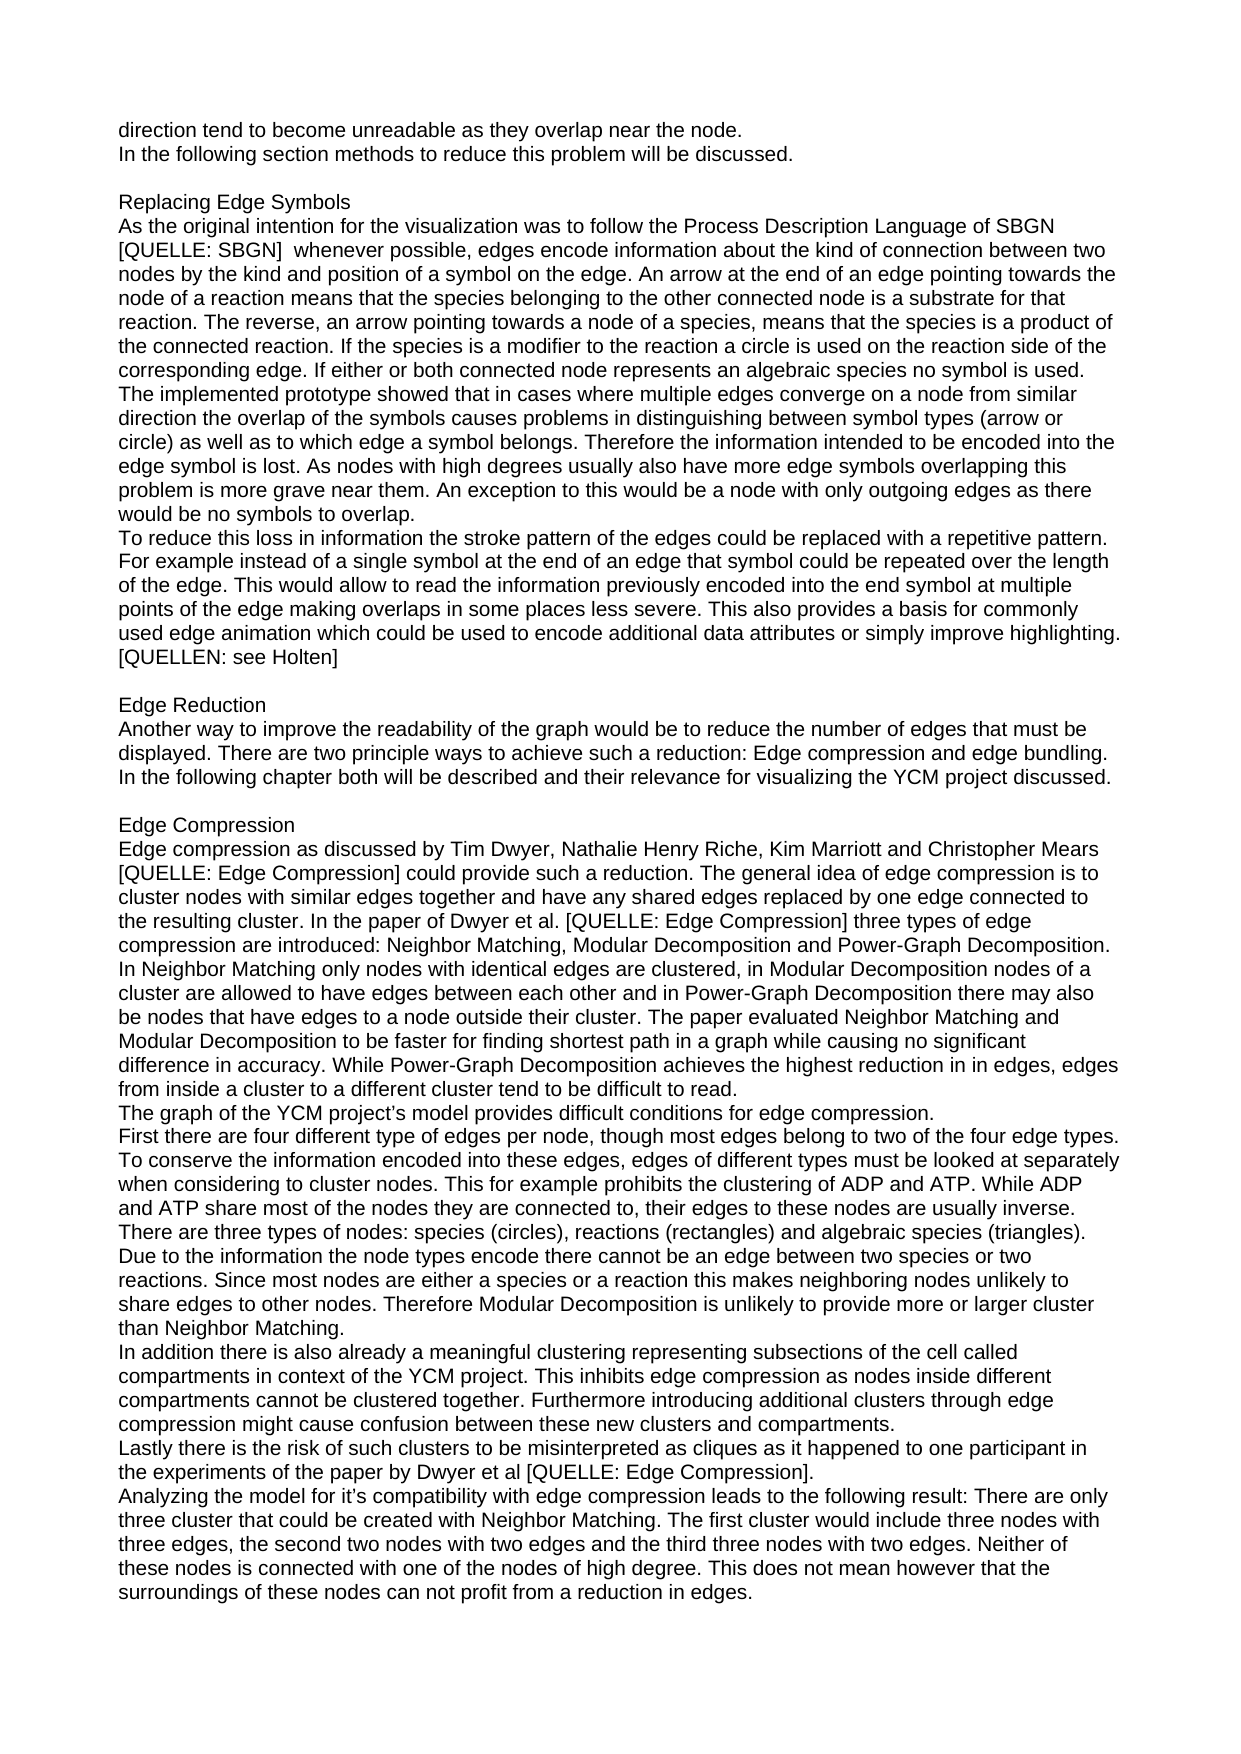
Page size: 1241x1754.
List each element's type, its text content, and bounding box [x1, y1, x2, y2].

text As the original intention for the visualization was to follow the Process Description Language of SBGN [QUELLE: SBGN] whenever possible, edges encode information about the kind of connection between two nodes by the kind and position of a symbol on the edge. An arrow at the end of an edge pointing towards the node of a reaction means that the species belonging to the other connected node is a substrate for that reaction. The reverse, an arrow pointing towards a node of a species, means that the species is a product of the connected reaction. If the species is a modifier to the reaction a circle is used on the reaction side of the corresponding edge. If either or both connected node represents an algebraic species no symbol is used. [118, 214, 1122, 382]
text The graph of the YCM project’s model provides difficult conditions for edge compression. [118, 1100, 1122, 1124]
text Analyzing the model for it’s compatibility with edge compression leads to the following result: There are only three cluster that could be created with Neighbor Matching. The first cluster would include three nodes with three edges, the second two nodes with two edges and the third three nodes with two edges. Neither of these nodes is connected with one of the nodes of high degree. This does not mean however that the surroundings of these nodes can not profit from a reduction in edges. [118, 1484, 1122, 1603]
text Another way to improve the readability of the graph would be to reduce the number of edges that must be displayed. There are two principle ways to achieve such a reduction: Edge compression and edge bundling. In the following chapter both will be described and their relevance for visualizing the YCM project discussed. [118, 717, 1122, 789]
text Edge compression as discussed by Tim Dwyer, Nathalie Henry Riche, Kim Marriott and Christopher Mears [QUELLE: Edge Compression] could provide such a reduction. The general idea of edge compression is to cluster nodes with similar edges together and have any shared edges replaced by one edge connected to the resulting cluster. In the paper of Dwyer et al. [QUELLE: Edge Compression] three types of edge compression are introduced: Neighbor Matching, Modular Decomposition and Power-Graph Decomposition. In Neighbor Matching only nodes with identical edges are clustered, in Modular Decomposition nodes of a cluster are allowed to have edges between each other and in Power-Graph Decomposition there may also be nodes that have edges to a node outside their cluster. The paper evaluated Neighbor Matching and Modular Decomposition to be faster for finding shortest path in a graph while causing no significant difference in accuracy. While Power-Graph Decomposition achieves the highest reduction in in edges, edges from inside a cluster to a different cluster tend to be difficult to read. [118, 837, 1122, 1100]
text In addition there is also already a meaningful clustering representing subsections of the cell called compartments in context of the YCM project. This inhibits edge compression as nodes inside different compartments cannot be clustered together. Furthermore introducing additional clusters through edge compression might cause confusion between these new clusters and compartments. [118, 1340, 1122, 1436]
text There are three types of nodes: species (circles), reactions (rectangles) and algebraic species (triangles). Due to the information the node types encode there cannot be an edge between two species or two reactions. Since most nodes are either a species or a reaction this makes neighboring nodes unlikely to share edges to other nodes. Therefore Modular Decomposition is unlikely to provide more or larger cluster than Neighbor Matching. [118, 1220, 1122, 1340]
text First there are four different type of edges per node, though most edges belong to two of the four edge types. To conserve the information encoded into these edges, edges of different types must be looked at separately when considering to cluster nodes. This for example prohibits the clustering of ADP and ATP. While ADP and ATP share most of the nodes they are connected to, their edges to these nodes are usually inverse. [118, 1124, 1122, 1220]
text To reduce this loss in information the stroke pattern of the edges could be replaced with a repetitive pattern. For example instead of a single symbol at the end of an edge that symbol could be repeated over the length of the edge. This would allow to read the information previously encoded into the end symbol at multiple points of the edge making overlaps in some places less severe. This also provides a basis for commonly used edge animation which could be used to encode additional data attributes or simply improve highlighting.[QUELLEN: see Holten] [118, 525, 1122, 669]
text In the following section methods to reduce this problem will be discussed. [118, 142, 1122, 166]
text direction tend to become unreadable as they overlap near the node. [118, 118, 1122, 142]
text Replacing Edge Symbols [118, 190, 1122, 214]
text The implemented prototype showed that in cases where multiple edges converge on a node from similar direction the overlap of the symbols causes problems in distinguishing between symbol types (arrow or circle) as well as to which edge a symbol belongs. Therefore the information intended to be encoded into the edge symbol is lost. As nodes with high degrees usually also have more edge symbols overlapping this problem is more grave near them. An exception to this would be a node with only outgoing edges as there would be no symbols to overlap. [118, 382, 1122, 525]
text Lastly there is the risk of such clusters to be misinterpreted as cliques as it happened to one participant in the experiments of the paper by Dwyer et al [QUELLE: Edge Compression]. [118, 1436, 1122, 1484]
text Edge Compression [118, 813, 1122, 837]
text Edge Reduction [118, 693, 1122, 717]
